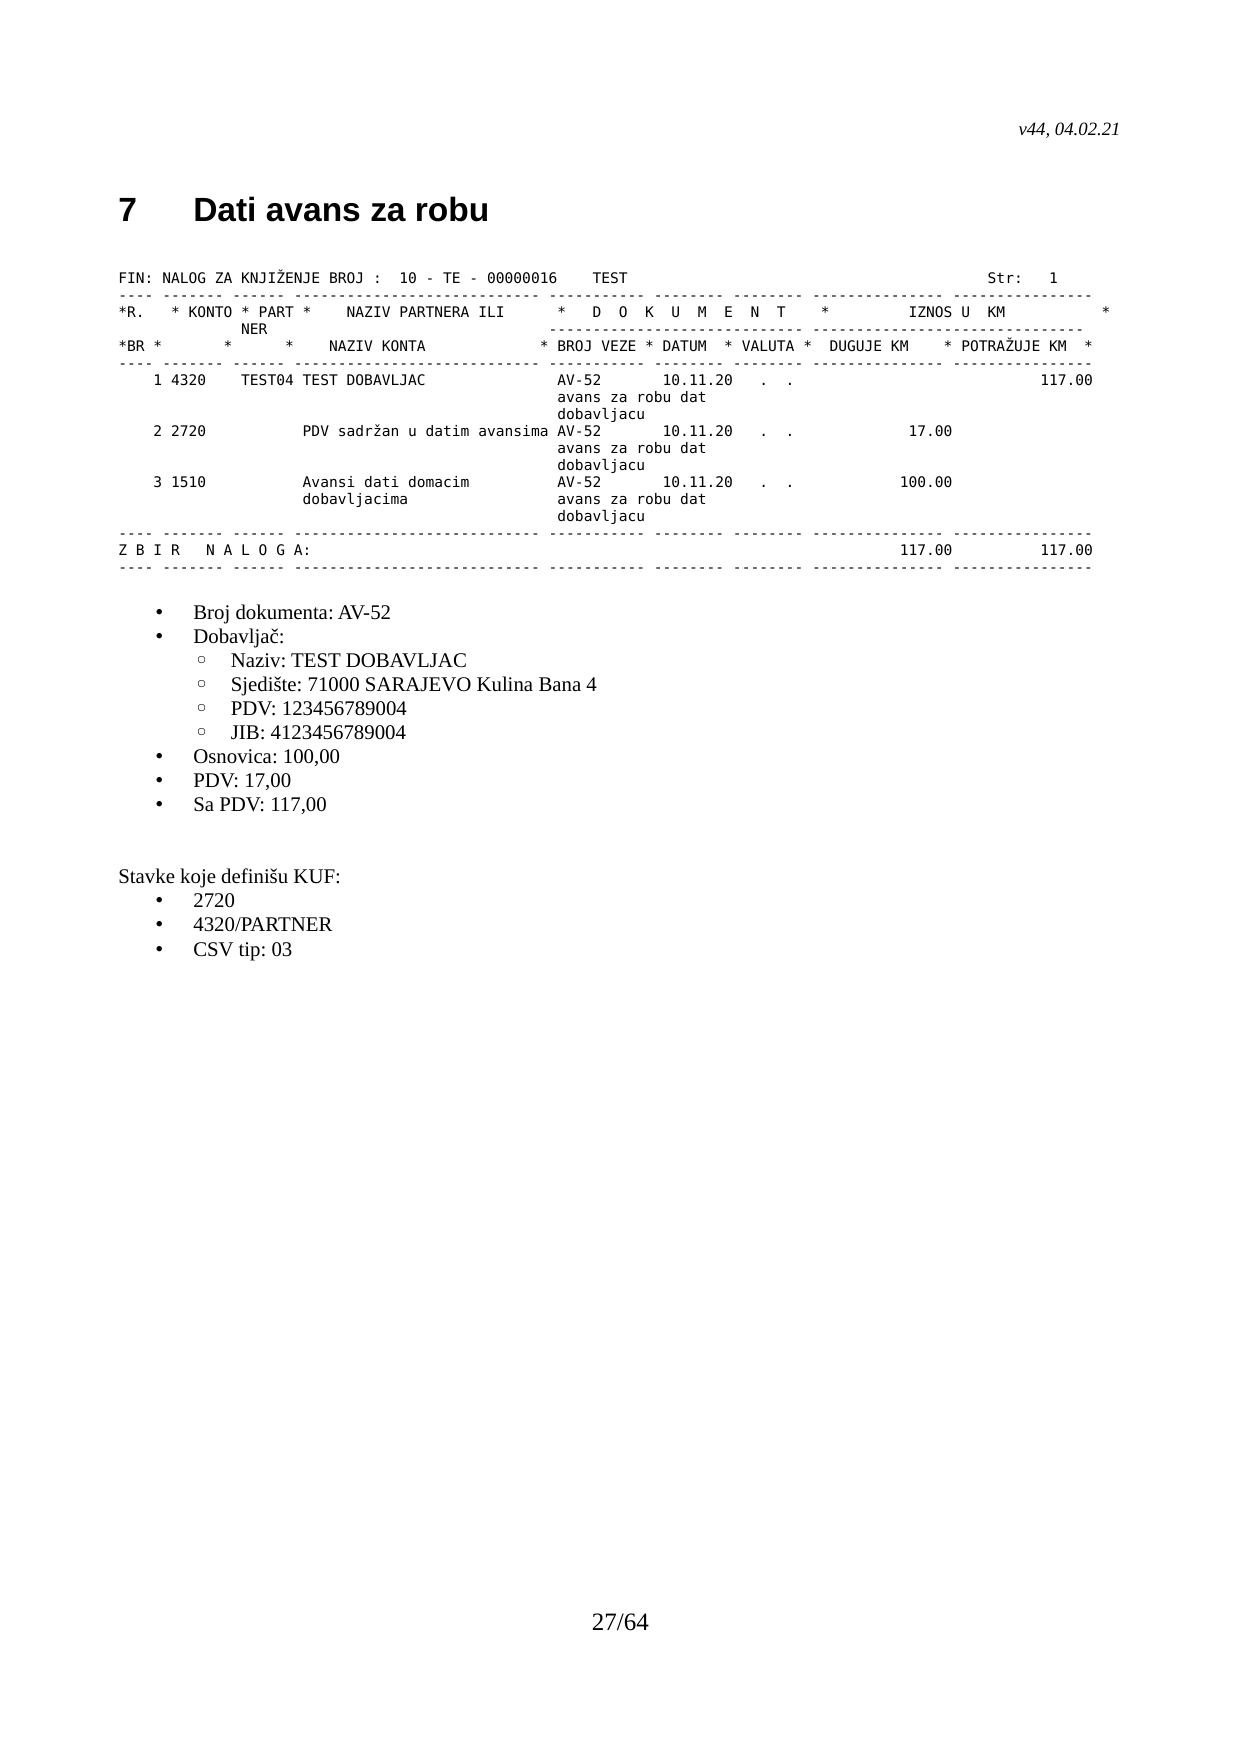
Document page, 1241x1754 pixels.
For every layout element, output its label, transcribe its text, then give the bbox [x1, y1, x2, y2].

list Osnovica: 100,00 [156, 744, 1122, 768]
list Sjedište: 71000 SARAJEVO Kulina Bana 4 [193, 672, 1122, 696]
text dobavljacima avans za robu dat [118, 491, 1122, 508]
text avans za robu dat [118, 440, 1122, 457]
text Z B I R N A L O G A: 117.00 117.00 [118, 542, 1122, 558]
text 3 1510 Avansi dati domacim AV-52 10.11.20 . . 100.00 [118, 474, 1122, 491]
text Stavke koje definišu KUF: [118, 864, 1122, 888]
text avans za robu dat [118, 389, 1122, 406]
text ---- ------- ------ ---------------------------- ----------- -------- -------- --------------- ---------------- [118, 287, 1122, 304]
list Broj dokumenta: AV-52 [156, 599, 1122, 624]
text NER ----------------------------- ------------------------------- [118, 321, 1122, 338]
list JIB: 4123456789004 [193, 720, 1122, 744]
list CSV tip: 03 [156, 936, 1122, 961]
text dobavljacu [118, 508, 1122, 524]
list Sa PDV: 117,00 [156, 792, 1122, 816]
text FIN: NALOG ZA KNJIŽENJE BROJ : 10 - TE - 00000016 TEST Str: 1 [118, 270, 1122, 287]
text dobavljacu [118, 457, 1122, 474]
text *BR * * * NAZIV KONTA * BROJ VEZE * DATUM * VALUTA * DUGUJE KM * POTRAŽUJE KM * [118, 338, 1122, 355]
subtitle Dati avans za robu [118, 190, 1122, 229]
text dobavljacu [118, 406, 1122, 423]
list 4320/PARTNER [156, 912, 1122, 936]
text ---- ------- ------ ---------------------------- ----------- -------- -------- --------------- ---------------- [118, 558, 1122, 576]
list Dobavljač: [156, 624, 1122, 648]
list PDV: 123456789004 [193, 696, 1122, 720]
text *R. * KONTO * PART * NAZIV PARTNERA ILI * D O K U M E N T * IZNOS U KM * [118, 304, 1122, 321]
text ---- ------- ------ ---------------------------- ----------- -------- -------- --------------- ---------------- [118, 524, 1122, 542]
text 2 2720 PDV sadržan u datim avansima AV-52 10.11.20 . . 17.00 [118, 423, 1122, 440]
list Naziv: TEST DOBAVLJAC [193, 648, 1122, 672]
list 2720 [156, 888, 1122, 912]
text 1 4320 TEST04 TEST DOBAVLJAC AV-52 10.11.20 . . 117.00 [118, 372, 1122, 389]
list PDV: 17,00 [156, 768, 1122, 792]
text ---- ------- ------ ---------------------------- ----------- -------- -------- --------------- ---------------- [118, 355, 1122, 372]
